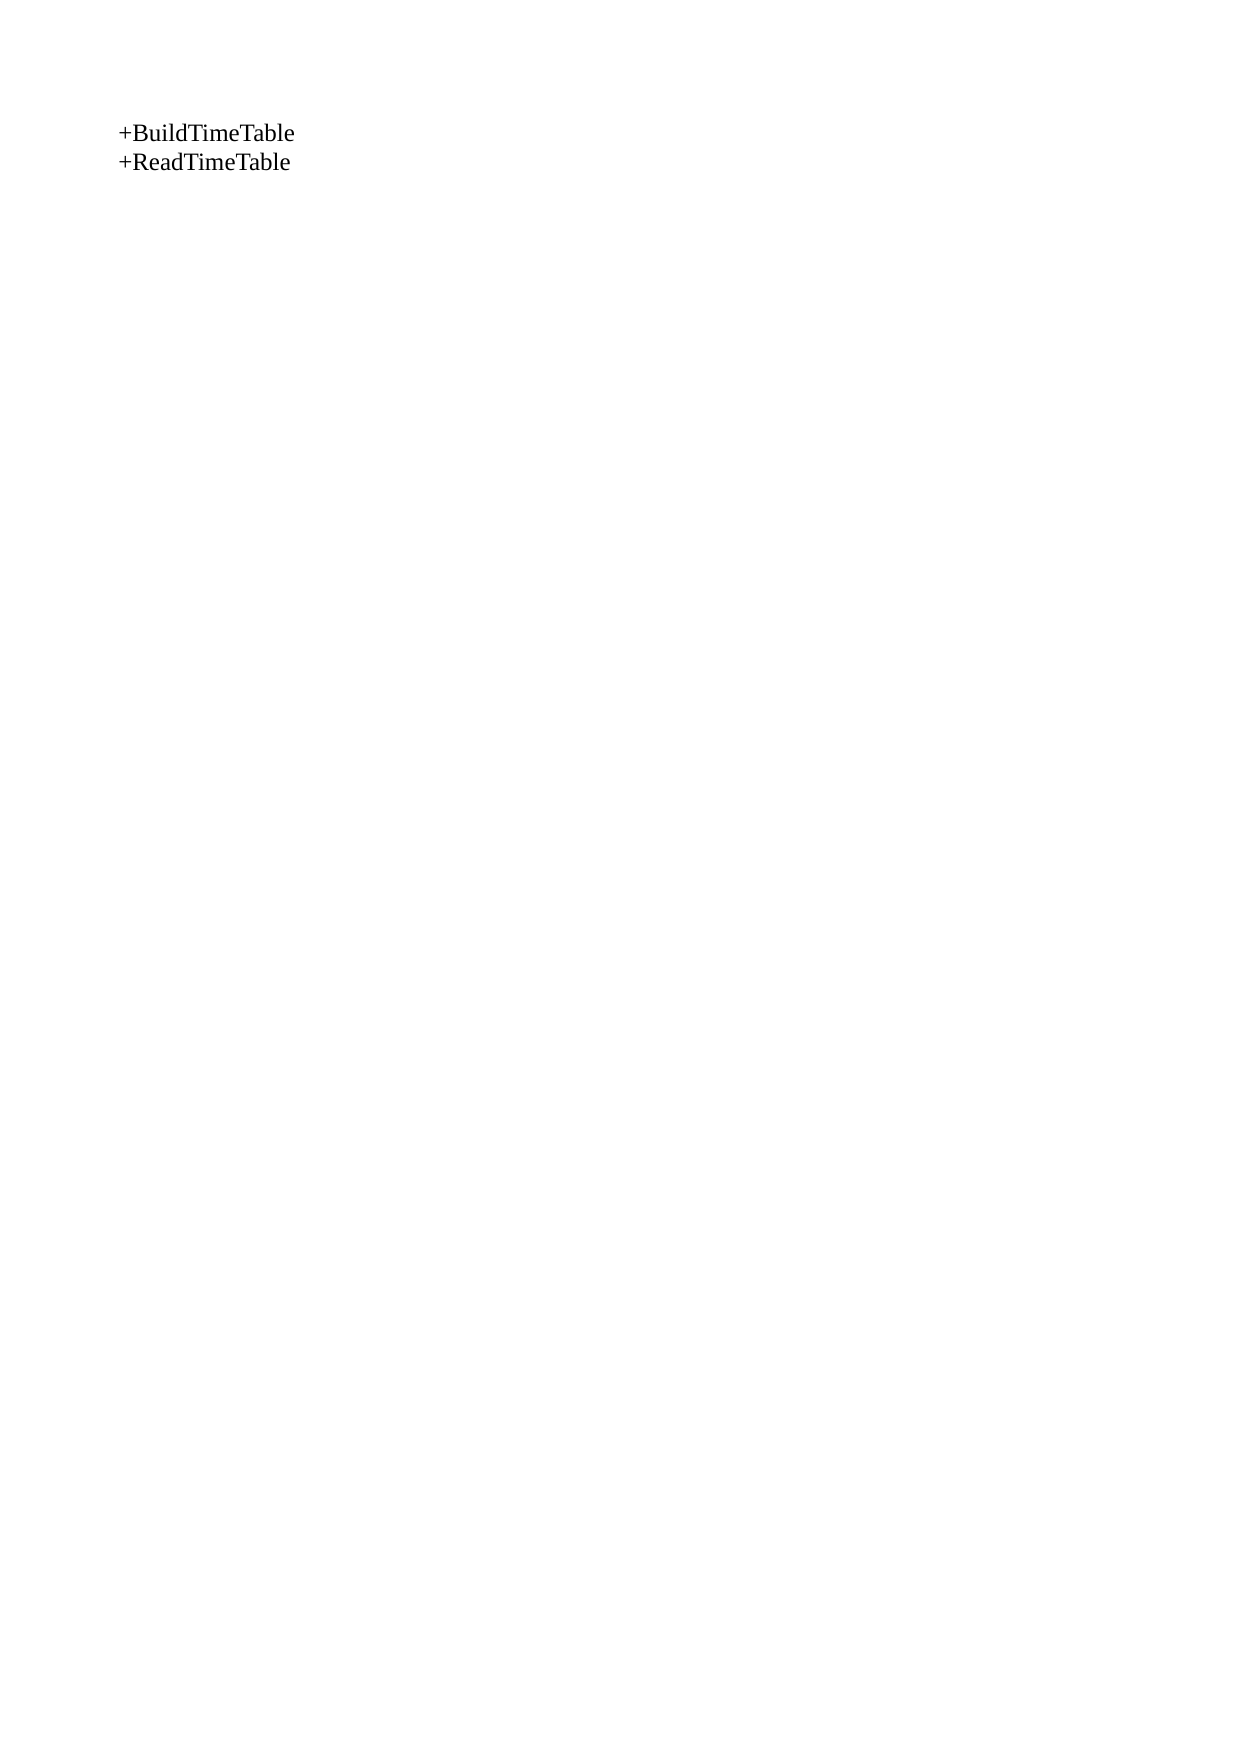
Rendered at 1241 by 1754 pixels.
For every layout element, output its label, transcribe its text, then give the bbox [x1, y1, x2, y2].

text +BuildTimeTable [118, 118, 1122, 147]
text +ReadTimeTable [118, 147, 1122, 176]
